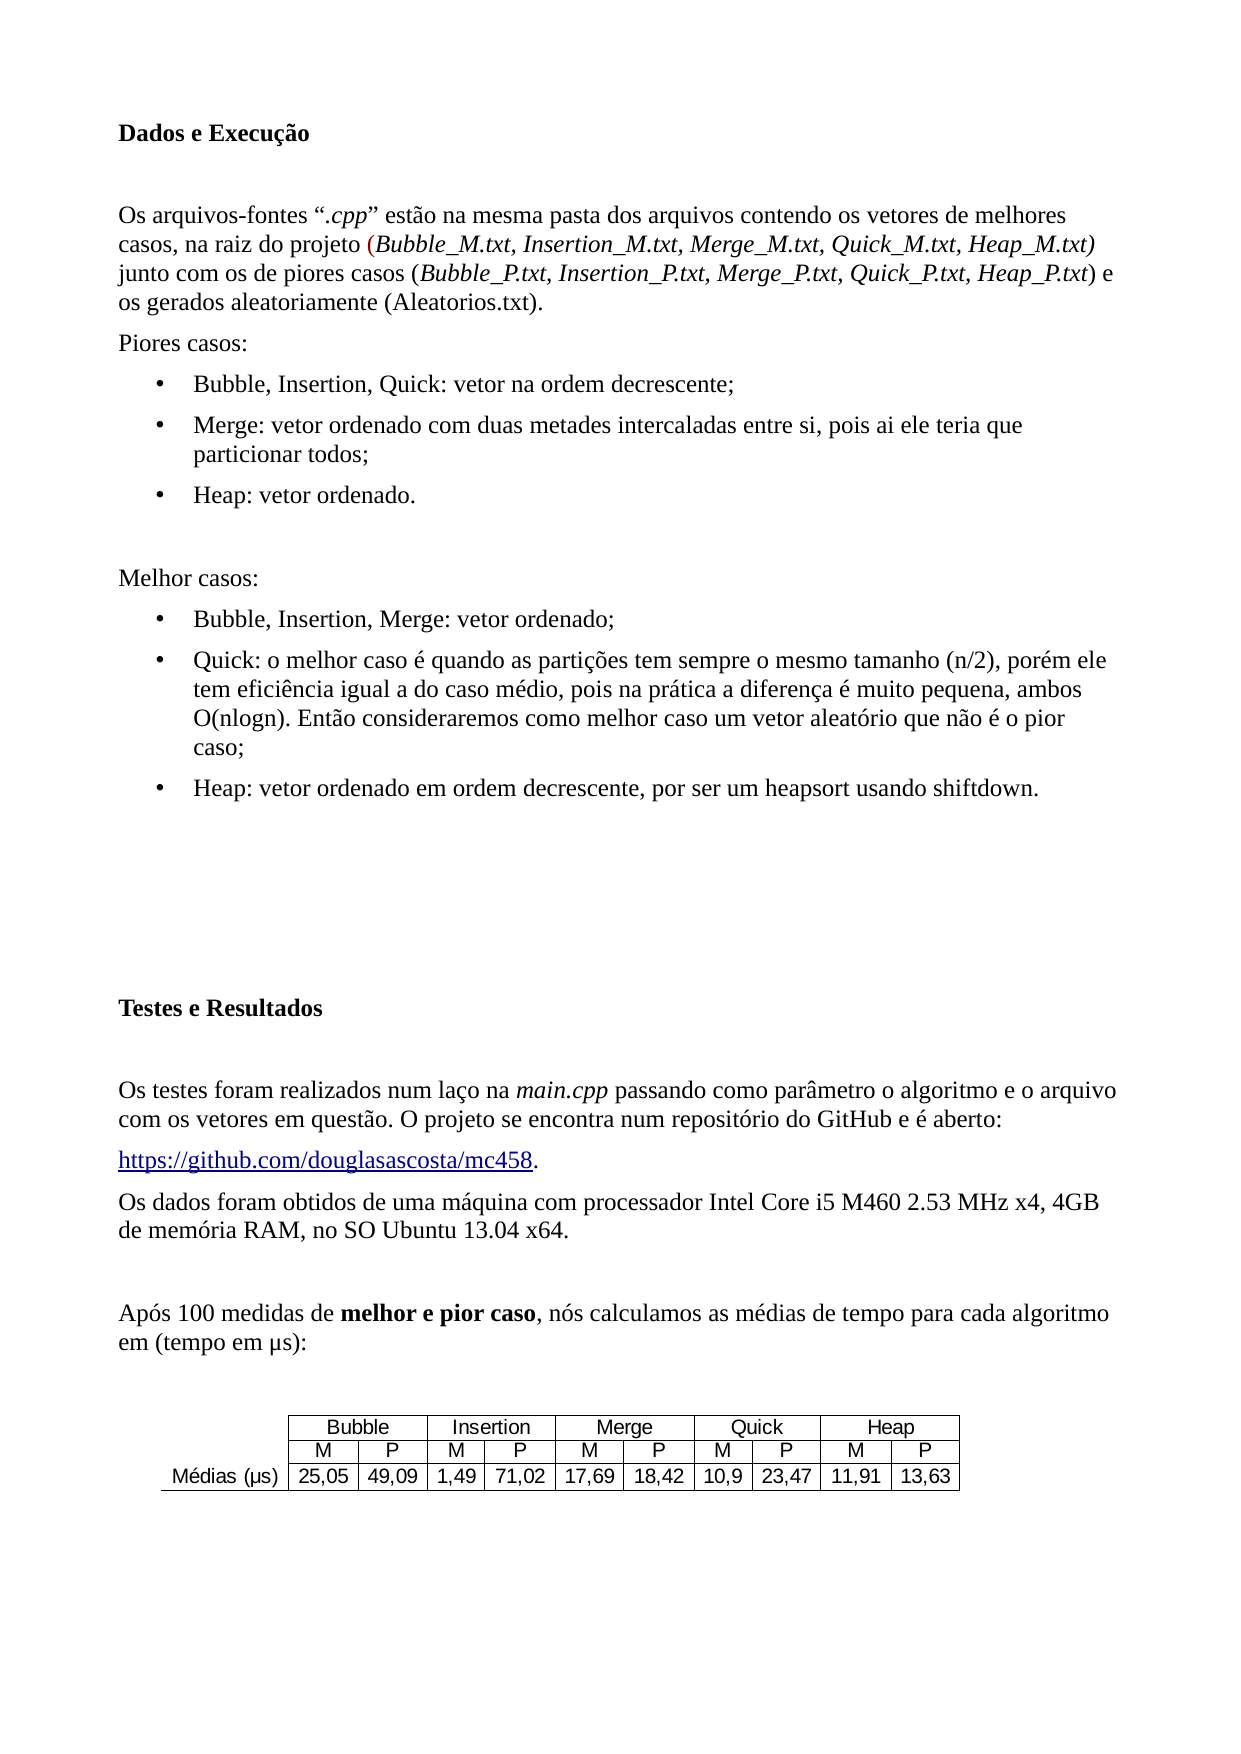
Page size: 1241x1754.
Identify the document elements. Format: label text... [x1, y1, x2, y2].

list Heap: vetor ordenado em ordem decrescente, por ser um heapsort usando shiftdown. [156, 773, 1122, 802]
list Quick: o melhor caso é quando as partições tem sempre o mesmo tamanho (n/2), porém ele tem eficiência igual a do caso médio, pois na prática a diferença é muito pequena, ambos O(nlogn). Então consideraremos como melhor caso um vetor aleatório que não é o pior caso; [156, 646, 1122, 761]
list Bubble, Insertion, Quick: vetor na ordem decrescente; [156, 369, 1122, 398]
text Piores casos: [118, 328, 1122, 357]
text https://github.com/douglasascosta/mc458. [118, 1145, 1122, 1174]
text Os testes foram realizados num laço na main.cpp passando como parâmetro o algoritmo e o arquivo com os vetores em questão. O projeto se encontra num repositório do GitHub e é aberto: [118, 1075, 1122, 1133]
text Os dados foram obtidos de uma máquina com processador Intel Core i5 M460 2.53 MHz x4, 4GB de memória RAM, no SO Ubuntu 13.04 x64. [118, 1187, 1122, 1244]
list Heap: vetor ordenado. [156, 481, 1122, 509]
list Merge: vetor ordenado com duas metades intercaladas entre si, pois ai ele teria que particionar todos; [156, 411, 1122, 468]
subtitle Testes e Resultados [118, 993, 1122, 1022]
text Melhor casos: [118, 563, 1122, 592]
text Os arquivos-fontes “.cpp” estão na mesma pasta dos arquivos contendo os vetores de melhores casos, na raiz do projeto (Bubble_M.txt, Insertion_M.txt, Merge_M.txt, Quick_M.txt, Heap_M.txt) junto com os de piores casos (Bubble_P.txt, Insertion_P.txt, Merge_P.txt, Quick_P.txt, Heap_P.txt) e os gerados aleatoriamente (Aleatorios.txt). [118, 201, 1122, 316]
list Bubble, Insertion, Merge: vetor ordenado; [156, 604, 1122, 633]
text Após 100 medidas de melhor e pior caso, nós calculamos as médias de tempo para cada algoritmo em (tempo em μs): [118, 1298, 1122, 1355]
subtitle Dados e Execução [118, 118, 1122, 147]
